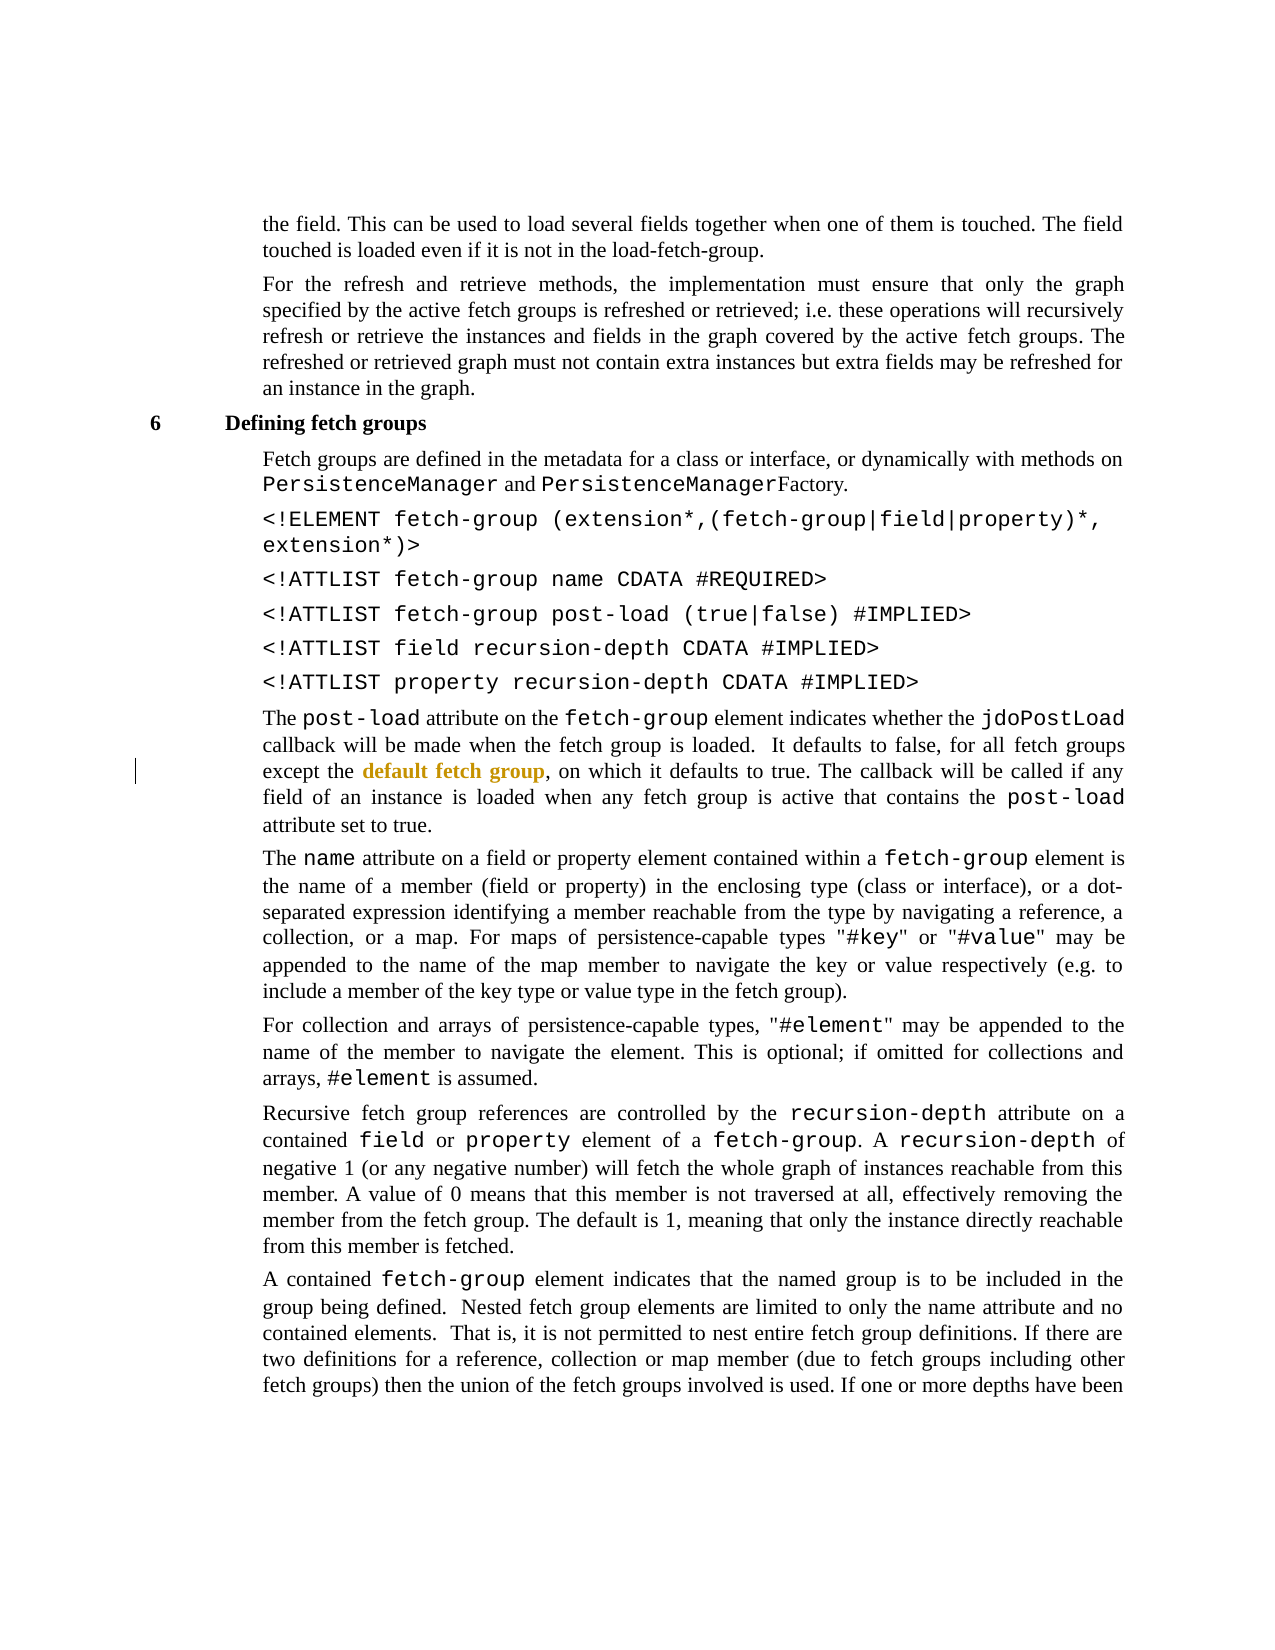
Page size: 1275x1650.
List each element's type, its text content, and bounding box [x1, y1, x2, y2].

text A contained fetch-group element indicates that the named group is to be included in the group being defined. Nested fetch group elements are limited to only the name attribute and no contained elements. That is, it is not permitted to nest entire fetch group definitions. If there are two definitions for a reference, collection or map member (due to fetch groups including other fetch groups) then the union of the fetch groups involved is used. If one or more depths have been [262, 1266, 1125, 1397]
text The post-load attribute on the fetch-group element indicates whether the jdoPostLoad callback will be made when the fetch group is loaded. It defaults to false, for all fetch groups except the default fetch group, on which it defaults to true. The callback will be called if any field of an instance is loaded when any fetch group is active that contains the post-load attribute set to true. [262, 705, 1125, 837]
text For the refresh and retrieve methods, the implementation must ensure that only the graph specified by the active fetch groups is refreshed or retrieved; i.e. these operations will recursively refresh or retrieve the instances and fields in the graph covered by the active fetch groups. The refreshed or retrieved graph must not contain extra instances but extra fields may be refreshed for an instance in the graph. [262, 270, 1125, 401]
text <!ATTLIST property recursion-depth CDATA #IMPLIED> [262, 670, 1125, 696]
text the field. This can be used to load several fields together when one of them is touched. The field touched is loaded even if it is not in the load-fetch-group. [262, 210, 1125, 262]
text For collection and arrays of persistence-capable types, "#element" may be appended to the name of the member to navigate the element. This is optional; if omitted for collections and arrays, #element is assumed. [262, 1012, 1125, 1092]
text The name attribute on a field or property element contained within a fetch-group element is the name of a member (field or property) in the enclosing type (class or interface), or a dot-separated expression identifying a member reachable from the type by navigating a reference, a collection, or a map. For maps of persistence-capable types "#key" or "#value" may be appended to the name of the map member to navigate the key or value respectively (e.g. to include a member of the key type or value type in the fetch group). [262, 845, 1125, 1003]
subtitle Defining fetch groups [150, 409, 1125, 435]
text Recursive fetch group references are controlled by the recursion-depth attribute on a contained field or property element of a fetch-group. A recursion-depth of negative 1 (or any negative number) will fetch the whole graph of instances reachable from this member. A value of 0 means that this member is not traversed at all, effectively removing the member from the fetch group. The default is 1, meaning that only the instance directly reachable from this member is fetched. [262, 1100, 1125, 1258]
text <!ELEMENT fetch-group (extension*,(fetch-group|field|property)*, extension*)> [262, 507, 1125, 559]
text <!ATTLIST fetch-group post-load (true|false) #IMPLIED> [262, 602, 1125, 628]
text <!ATTLIST field recursion-depth CDATA #IMPLIED> [262, 636, 1125, 662]
text Fetch groups are defined in the metadata for a class or interface, or dynamically with methods on PersistenceManager and PersistenceManagerFactory. [262, 445, 1125, 498]
text <!ATTLIST fetch-group name CDATA #REQUIRED> [262, 567, 1125, 593]
